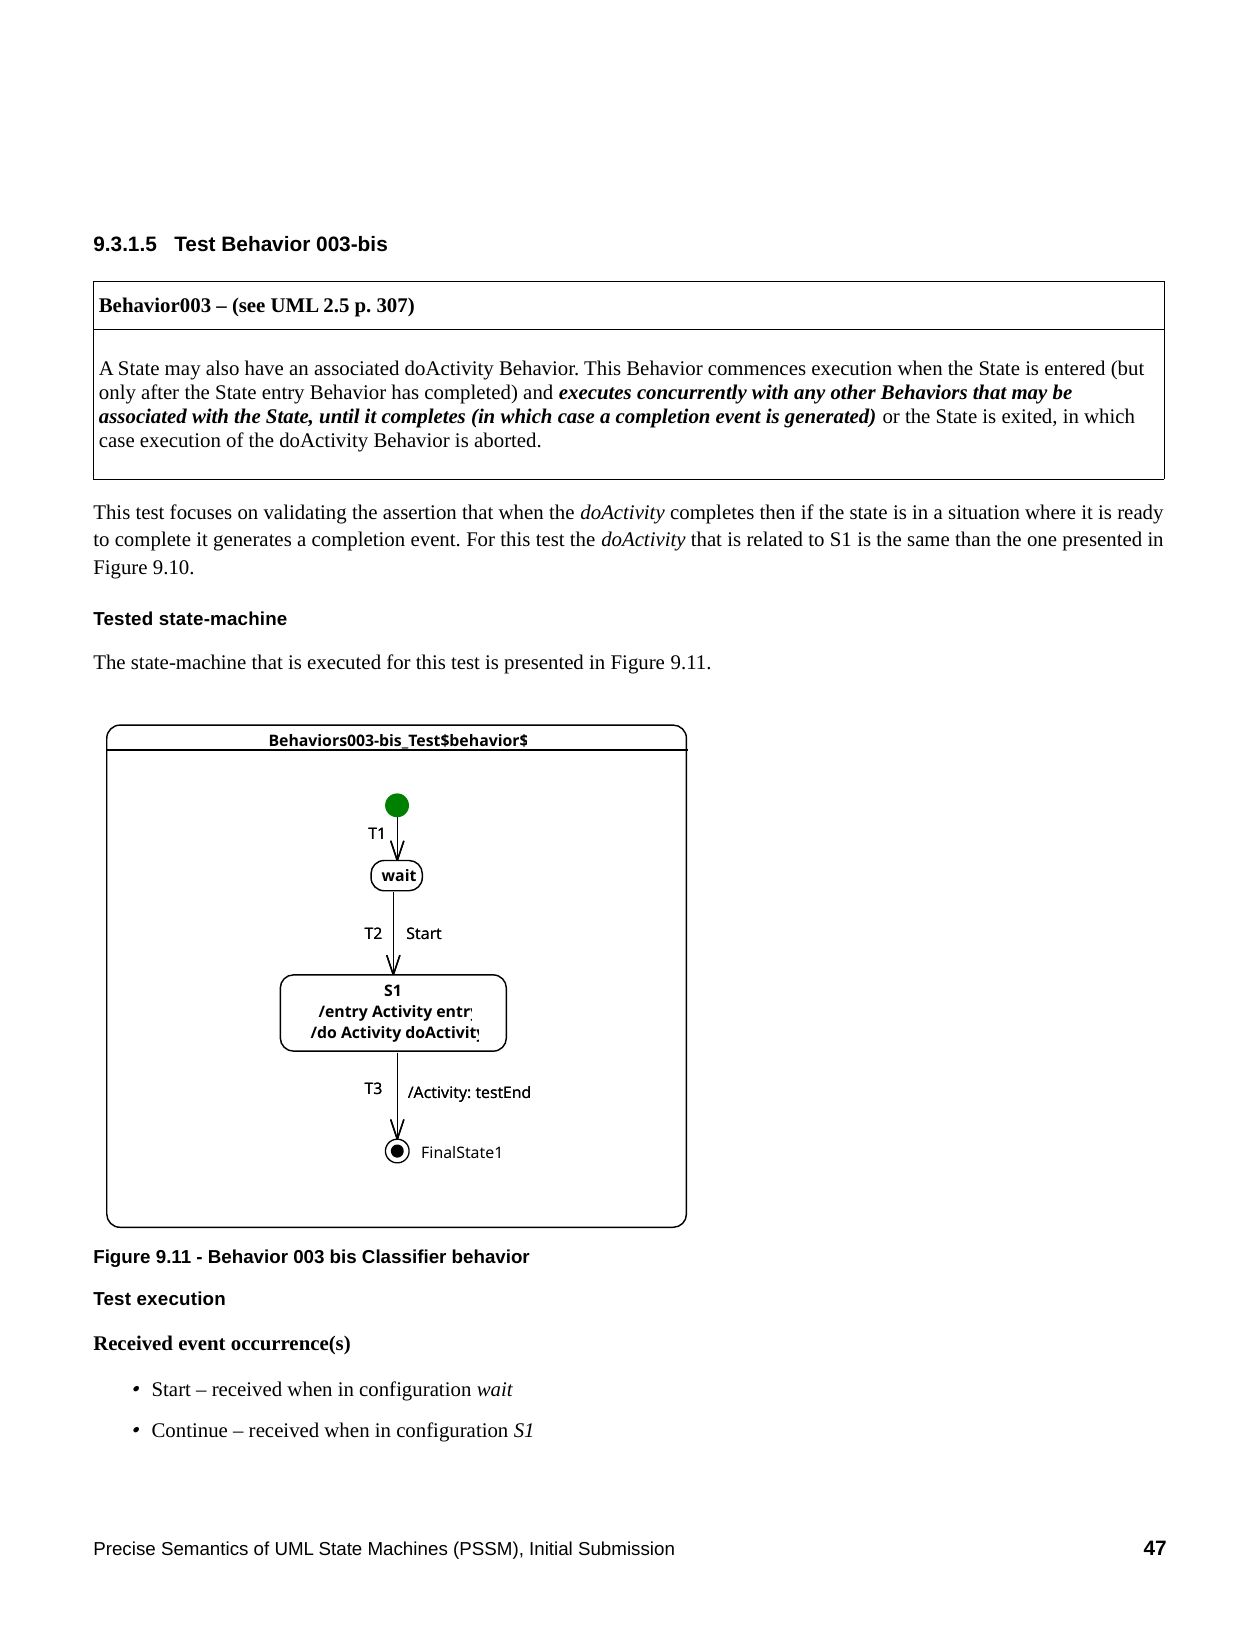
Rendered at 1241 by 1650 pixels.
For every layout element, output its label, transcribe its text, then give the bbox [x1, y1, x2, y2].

text Received event occurrence(s) [93, 1331, 1164, 1355]
subtitle Test execution [93, 699, 1164, 1309]
subtitle Tested state-machine [93, 608, 1164, 629]
subtitle Test Behavior 003-bis [93, 231, 1164, 256]
list Start – received when in configuration wait [131, 1376, 1164, 1401]
table_header Behavior003 – (see UML 2.5 p. 307) [94, 282, 1164, 329]
table_cell A State may also have an associated doActivity Behavior. This Behavior commences execution when the State is entered (but only after the State entry Behavior has completed) and executes concurrently with any other Behaviors that may be associated with the State, until it completes (in which case a completion event is generated) or the State is exited, in which case execution of the doActivity Behavior is aborted. [94, 330, 1164, 479]
text The state-machine that is executed for this test is presented in Figure 9.11. [93, 650, 1164, 674]
text This test focuses on validating the assertion that when the doActivity completes then if the state is in a situation where it is ready to complete it generates a completion event. For this test the doActivity that is related to S1 is the same than the one presented in Figure 9.10. [93, 500, 1164, 579]
text Figure 9.11 - Behavior 003 bis Classifier behavior [93, 711, 702, 1267]
list Continue – received when in configuration S1 [131, 1417, 1164, 1442]
